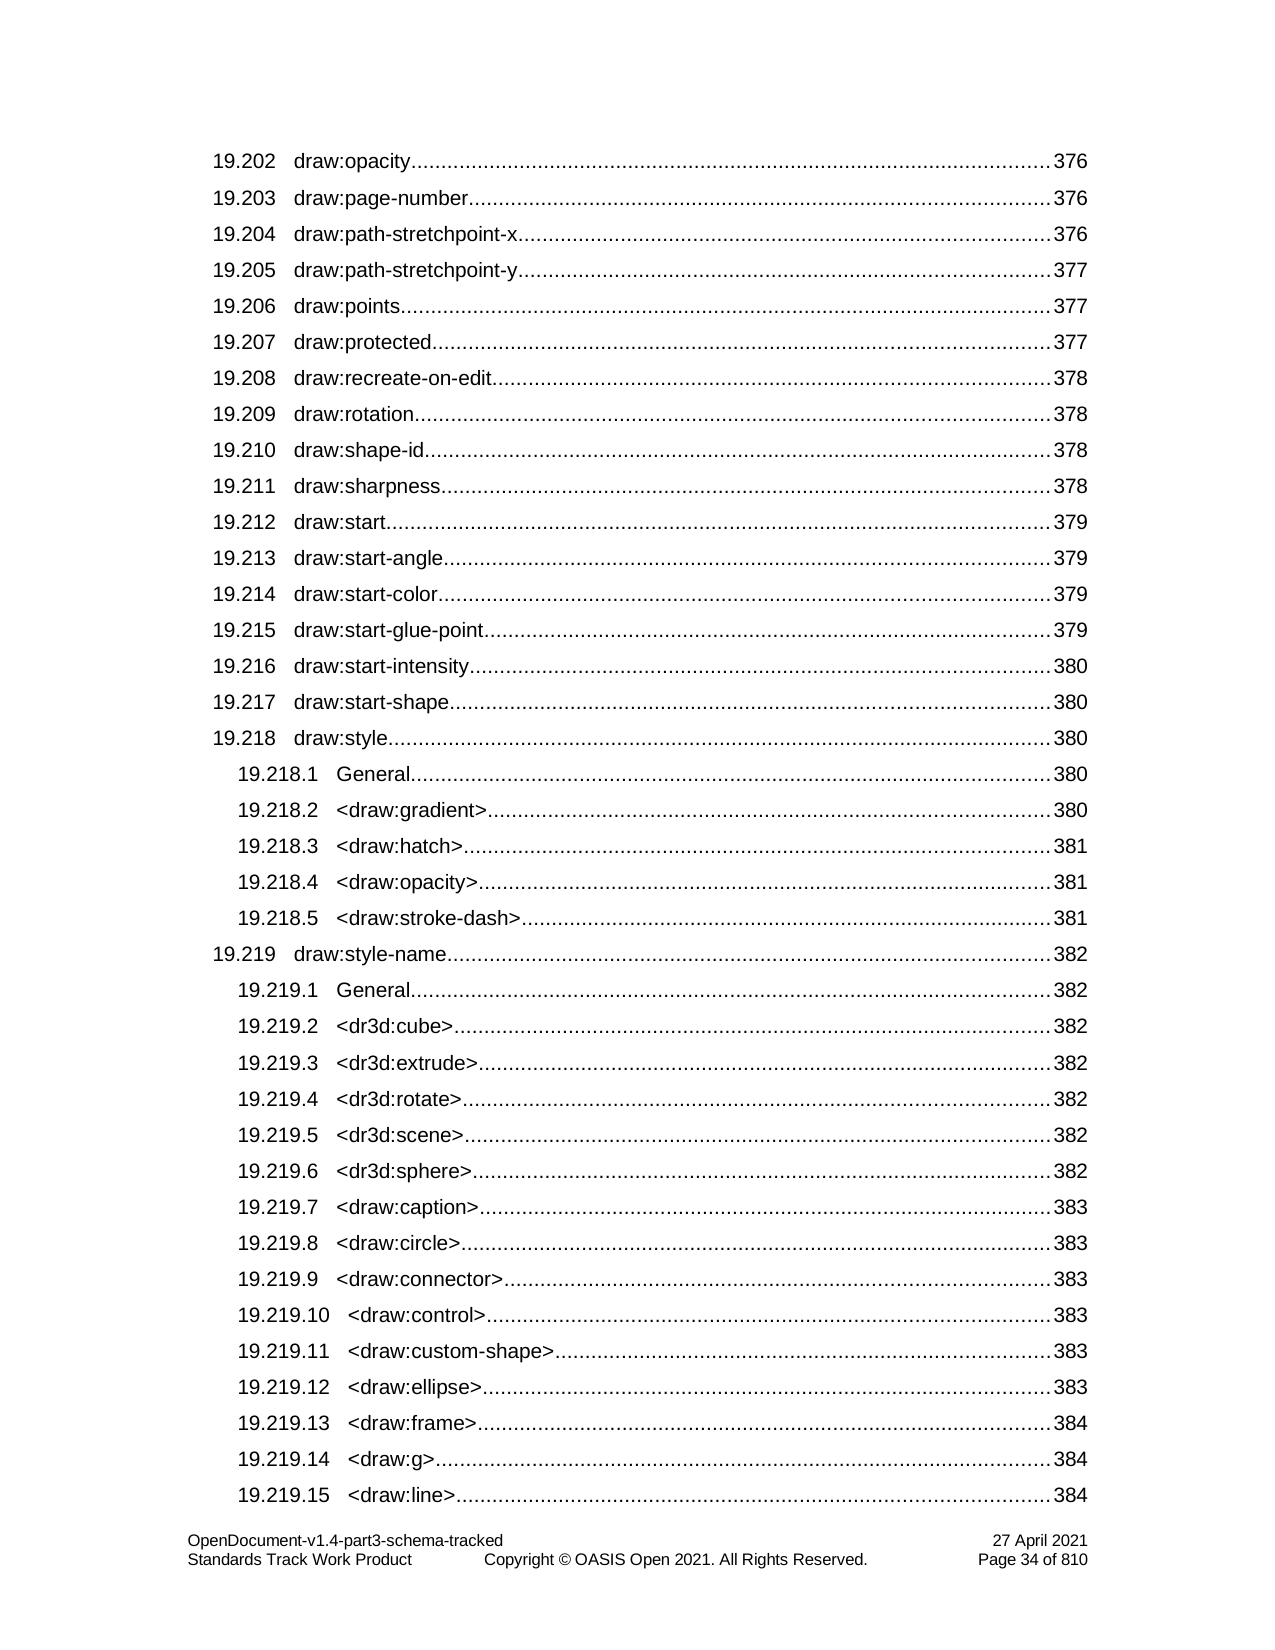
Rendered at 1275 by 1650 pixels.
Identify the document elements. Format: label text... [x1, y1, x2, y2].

text 19.211 draw:sharpness 378 [212, 474, 1088, 498]
text 19.219.13 <draw:frame> 384 [237, 1411, 1088, 1435]
text 19.219.7 <draw:caption> 383 [237, 1195, 1088, 1219]
text 19.219.5 <dr3d:scene> 382 [237, 1123, 1088, 1147]
text 19.219.10 <draw:control> 383 [237, 1303, 1088, 1327]
text 19.218.4 <draw:opacity> 381 [237, 871, 1088, 894]
text 19.218.3 <draw:hatch> 381 [237, 835, 1088, 858]
text 19.205 draw:path-stretchpoint-y 377 [212, 258, 1088, 282]
text 19.207 draw:protected 377 [212, 330, 1088, 354]
text 19.219.2 <dr3d:cube> 382 [237, 1015, 1088, 1038]
text 19.219.3 <dr3d:extrude> 382 [237, 1051, 1088, 1074]
text 19.214 draw:start-color 379 [212, 582, 1088, 606]
text 19.219.14 <draw:g> 384 [237, 1447, 1088, 1471]
text 19.219.15 <draw:line> 384 [237, 1483, 1088, 1507]
text 19.218.5 <draw:stroke-dash> 381 [237, 907, 1088, 930]
text 19.219.8 <draw:circle> 383 [237, 1231, 1088, 1255]
text 19.219.9 <draw:connector> 383 [237, 1267, 1088, 1291]
text 19.213 draw:start-angle 379 [212, 546, 1088, 570]
text 19.215 draw:start-glue-point 379 [212, 618, 1088, 642]
text 19.203 draw:page-number 376 [212, 186, 1088, 209]
text 19.202 draw:opacity 376 [212, 150, 1088, 173]
text 19.209 draw:rotation 378 [212, 402, 1088, 426]
text 19.219.6 <dr3d:sphere> 382 [237, 1159, 1088, 1183]
text 19.219.12 <draw:ellipse> 383 [237, 1375, 1088, 1399]
text 19.216 draw:start-intensity 380 [212, 654, 1088, 678]
text 19.219 draw:style-name 382 [212, 943, 1088, 966]
text 19.218 draw:style 380 [212, 727, 1088, 750]
text 19.219.4 <dr3d:rotate> 382 [237, 1087, 1088, 1111]
text 19.219.11 <draw:custom-shape> 383 [237, 1339, 1088, 1363]
text 19.212 draw:start 379 [212, 510, 1088, 534]
text 19.210 draw:shape-id 378 [212, 438, 1088, 462]
text 19.204 draw:path-stretchpoint-x 376 [212, 222, 1088, 246]
text 19.208 draw:recreate-on-edit 378 [212, 366, 1088, 390]
text 19.219.1 General 382 [237, 979, 1088, 1002]
text 19.206 draw:points 377 [212, 294, 1088, 318]
text 19.218.2 <draw:gradient> 380 [237, 799, 1088, 822]
text 19.217 draw:start-shape 380 [212, 691, 1088, 714]
text 19.218.1 General 380 [237, 763, 1088, 786]
